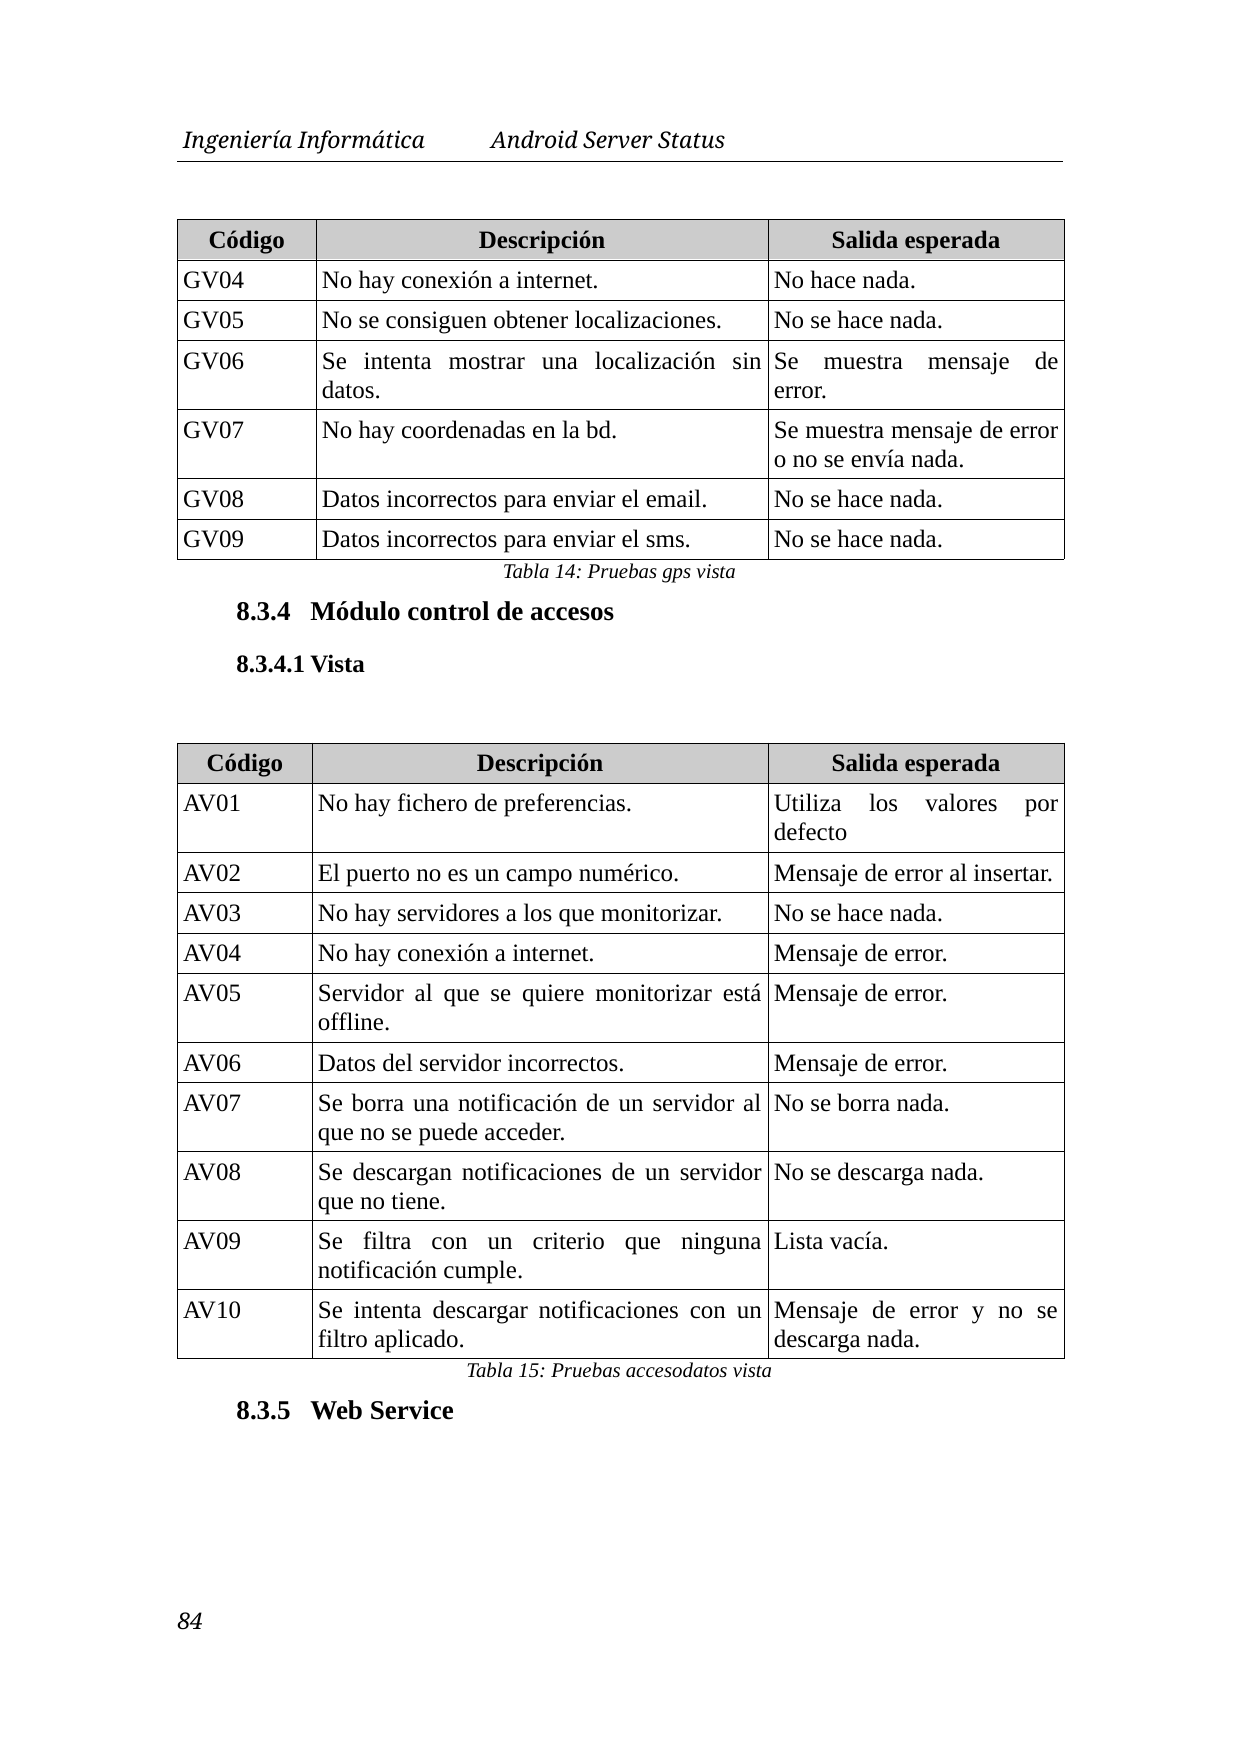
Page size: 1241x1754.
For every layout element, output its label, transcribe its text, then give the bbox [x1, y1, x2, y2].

subtitle Web Service [236, 1394, 1004, 1425]
table_header Código [178, 220, 316, 259]
table_cell AV08 [178, 1152, 312, 1220]
table_header Código [178, 744, 312, 783]
table_cell Lista vacía. [769, 1221, 1064, 1289]
table_cell GV06 [178, 341, 316, 409]
table_cell Se muestra mensaje de error. [769, 341, 1064, 409]
table_cell Utiliza los valores por defecto [769, 784, 1064, 852]
table_cell AV03 [178, 893, 312, 932]
table_cell No se hace nada. [769, 520, 1064, 559]
table_header Salida esperada [769, 744, 1064, 783]
table_cell Mensaje de error. [769, 1043, 1064, 1082]
text Tabla 15: Pruebas accesodatos vista [177, 1359, 1063, 1382]
table_cell Se descargan notificaciones de un servidor que no tiene. [313, 1152, 768, 1220]
table_cell GV08 [178, 479, 316, 518]
table_cell Mensaje de error y no se descarga nada. [769, 1290, 1064, 1358]
table_cell GV07 [178, 410, 316, 478]
table_header Descripción [317, 220, 768, 259]
table_cell Se intenta mostrar una localización sin datos. [317, 341, 768, 409]
table_cell Mensaje de error. [769, 974, 1064, 1042]
table_cell AV05 [178, 974, 312, 1042]
table_cell No se hace nada. [769, 301, 1064, 340]
table_cell AV02 [178, 853, 312, 892]
table_cell Se filtra con un criterio que ninguna notificación cumple. [313, 1221, 768, 1289]
table_cell No se hace nada. [769, 893, 1064, 932]
table_cell Se intenta descargar notificaciones con un filtro aplicado. [313, 1290, 768, 1358]
table_cell Se muestra mensaje de error o no se envía nada. [769, 410, 1064, 478]
table_cell GV05 [178, 301, 316, 340]
table_cell No se consiguen obtener localizaciones. [317, 301, 768, 340]
table_cell AV01 [178, 784, 312, 852]
table_cell No hay servidores a los que monitorizar. [313, 893, 768, 932]
table_cell Se borra una notificación de un servidor al que no se puede acceder. [313, 1083, 768, 1151]
table_cell Datos incorrectos para enviar el sms. [317, 520, 768, 559]
table_cell Servidor al que se quiere monitorizar está offline. [313, 974, 768, 1042]
subtitle Módulo control de accesos [236, 595, 1004, 626]
subtitle Vista [236, 649, 1063, 678]
table_cell Mensaje de error. [769, 934, 1064, 973]
table_cell AV06 [178, 1043, 312, 1082]
table_header Salida esperada [769, 220, 1064, 259]
table_cell Datos incorrectos para enviar el email. [317, 479, 768, 518]
table_cell AV04 [178, 934, 312, 973]
table_header Descripción [313, 744, 768, 783]
table_cell No hace nada. [769, 261, 1064, 300]
table_cell Mensaje de error al insertar. [769, 853, 1064, 892]
table_cell AV09 [178, 1221, 312, 1289]
table_cell GV04 [178, 261, 316, 300]
table_cell No se borra nada. [769, 1083, 1064, 1151]
table_cell No se hace nada. [769, 479, 1064, 518]
table_cell AV07 [178, 1083, 312, 1151]
table_cell AV10 [178, 1290, 312, 1358]
table_cell GV09 [178, 520, 316, 559]
table_cell El puerto no es un campo numérico. [313, 853, 768, 892]
table_cell No hay conexión a internet. [317, 261, 768, 300]
table_cell No hay coordenadas en la bd. [317, 410, 768, 478]
table_cell No se descarga nada. [769, 1152, 1064, 1220]
table_cell No hay fichero de preferencias. [313, 784, 768, 852]
table_cell Datos del servidor incorrectos. [313, 1043, 768, 1082]
table_cell No hay conexión a internet. [313, 934, 768, 973]
text Tabla 14: Pruebas gps vista [177, 560, 1063, 583]
